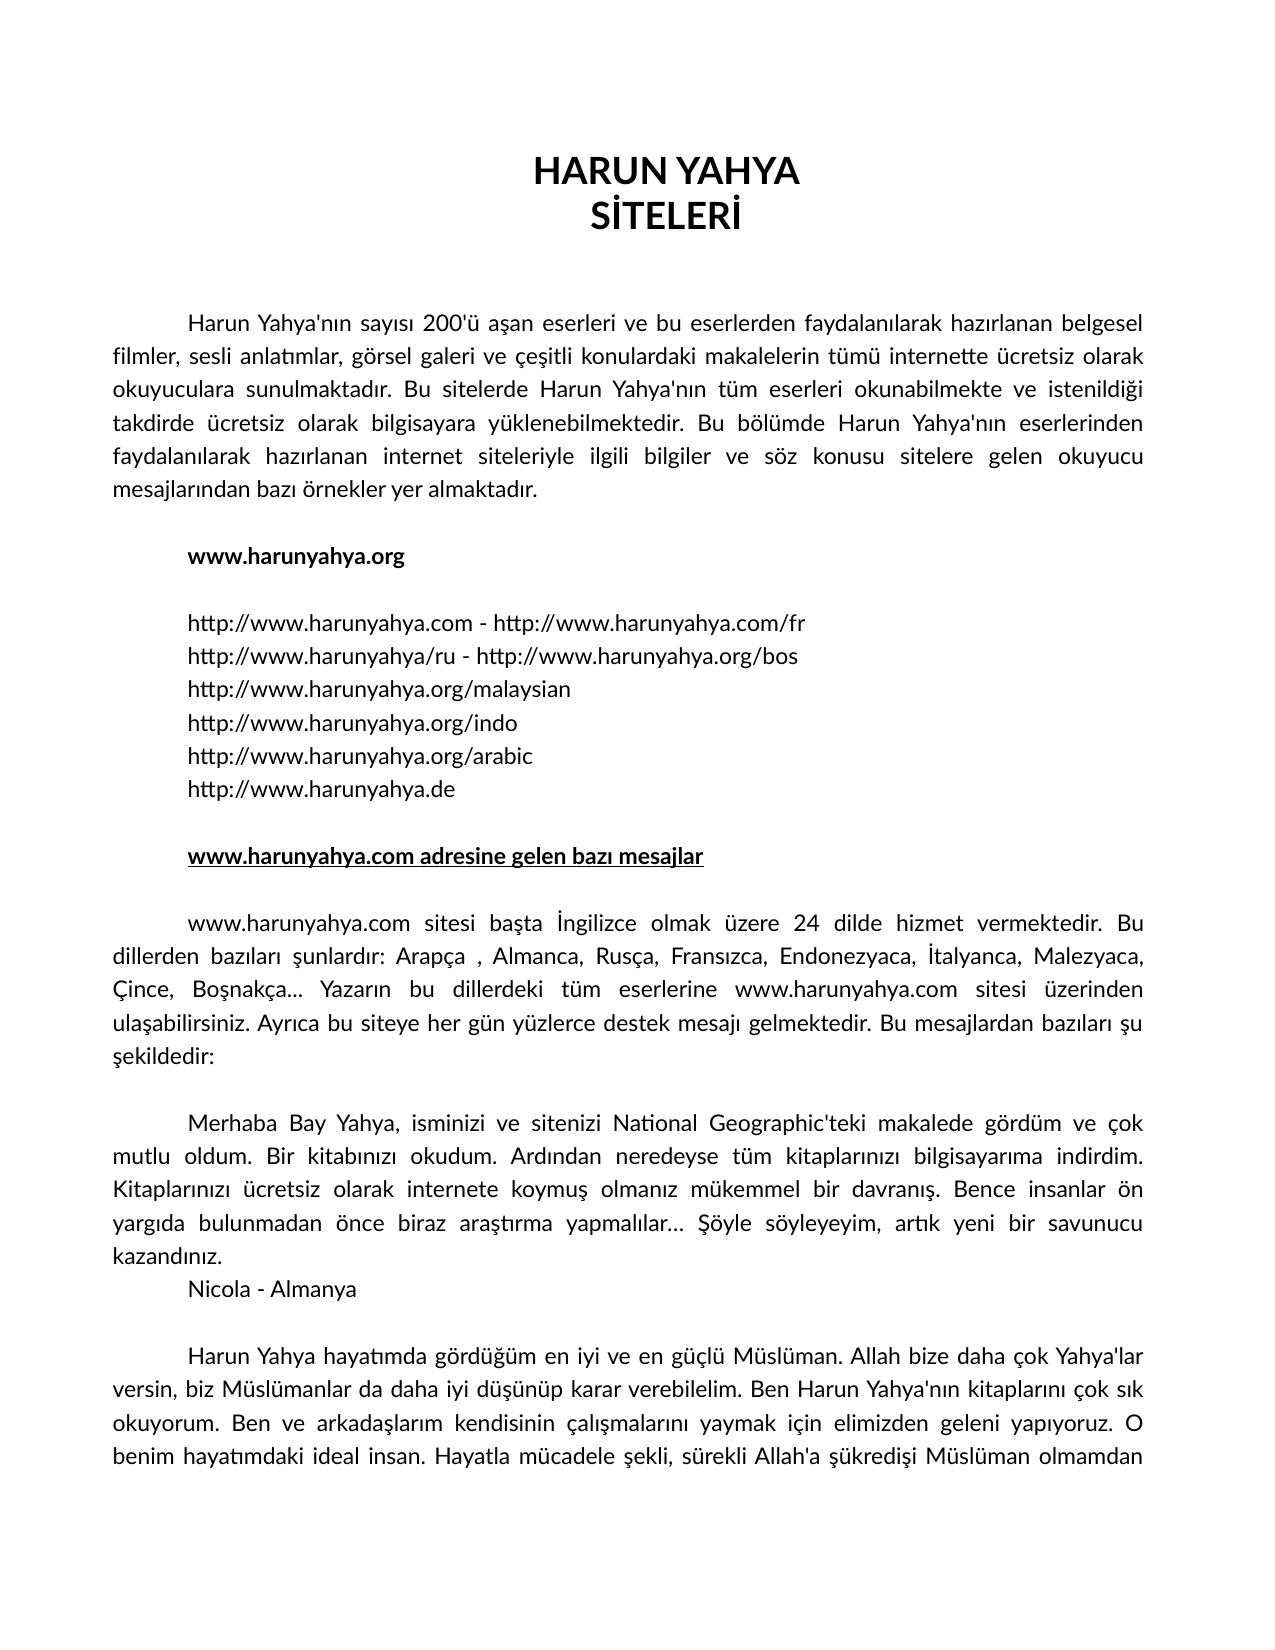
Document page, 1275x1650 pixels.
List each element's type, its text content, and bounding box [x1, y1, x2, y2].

text SİTELERİ [112, 193, 1145, 238]
text http://www.harunyahya.org/indo [112, 704, 1145, 738]
text http://www.harunyahya.com - http://www.harunyahya.com/fr [112, 604, 1145, 638]
text http://www.harunyahya.org/arabic [112, 738, 1145, 771]
text HARUN YAHYA [112, 148, 1145, 193]
text Merhaba Bay Yahya, isminizi ve sitenizi National Geographic'teki makalede gördüm ve çok mutlu oldum. Bir kitabınızı okudum. Ardından neredeyse tüm kitaplarınızı bilgisayarıma indirdim. Kitaplarınızı ücretsiz olarak internete koymuş olmanız mükemmel bir davranış. Bence insanlar ön yargıda bulunmadan önce biraz araştırma yapmalılar… Şöyle söyleyeyim, artık yeni bir savunucu kazandınız. [112, 1104, 1145, 1271]
text Harun Yahya'nın sayısı 200'ü aşan eserleri ve bu eserlerden faydalanılarak hazırlanan belgesel filmler, sesli anlatımlar, görsel galeri ve çeşitli konulardaki makalelerin tümü internette ücretsiz olarak okuyuculara sunulmaktadır. Bu sitelerde Harun Yahya'nın tüm eserleri okunabilmekte ve istenildiği takdirde ücretsiz olarak bilgisayara yüklenebilmektedir. Bu bölümde Harun Yahya'nın eserlerinden faydalanılarak hazırlanan internet siteleriyle ilgili bilgiler ve söz konusu sitelere gelen okuyucu mesajlarından bazı örnekler yer almaktadır. [112, 304, 1145, 504]
subtitle www.harunyahya.org [112, 538, 1145, 571]
subtitle www.harunyahya.com adresine gelen bazı mesajlar [112, 838, 1145, 871]
text http://www.harunyahya/ru - http://www.harunyahya.org/bos [112, 638, 1145, 671]
text Harun Yahya hayatımda gördüğüm en iyi ve en güçlü Müslüman. Allah bize daha çok Yahya'lar versin, biz Müslümanlar da daha iyi düşünüp karar verebilelim. Ben Harun Yahya'nın kitaplarını çok sık okuyorum. Ben ve arkadaşlarım kendisinin çalışmalarını yaymak için elimizden geleni yapıyoruz. O benim hayatımdaki ideal insan. Hayatla mücadele şekli, sürekli Allah'a şükredişi Müslüman olmamdan [112, 1338, 1145, 1471]
text www.harunyahya.com sitesi başta İngilizce olmak üzere 24 dilde hizmet vermektedir. Bu dillerden bazıları şunlardır: Arapça , Almanca, Rusça, Fransızca, Endonezyaca, İtalyanca, Malezyaca, Çince, Boşnakça... Yazarın bu dillerdeki tüm eserlerine www.harunyahya.com sitesi üzerinden ulaşabilirsiniz. Ayrıca bu siteye her gün yüzlerce destek mesajı gelmektedir. Bu mesajlardan bazıları şu şekildedir: [112, 904, 1145, 1071]
text Nicola - Almanya [112, 1271, 1145, 1304]
text http://www.harunyahya.de [112, 771, 1145, 804]
text http://www.harunyahya.org/malaysian [112, 671, 1145, 704]
